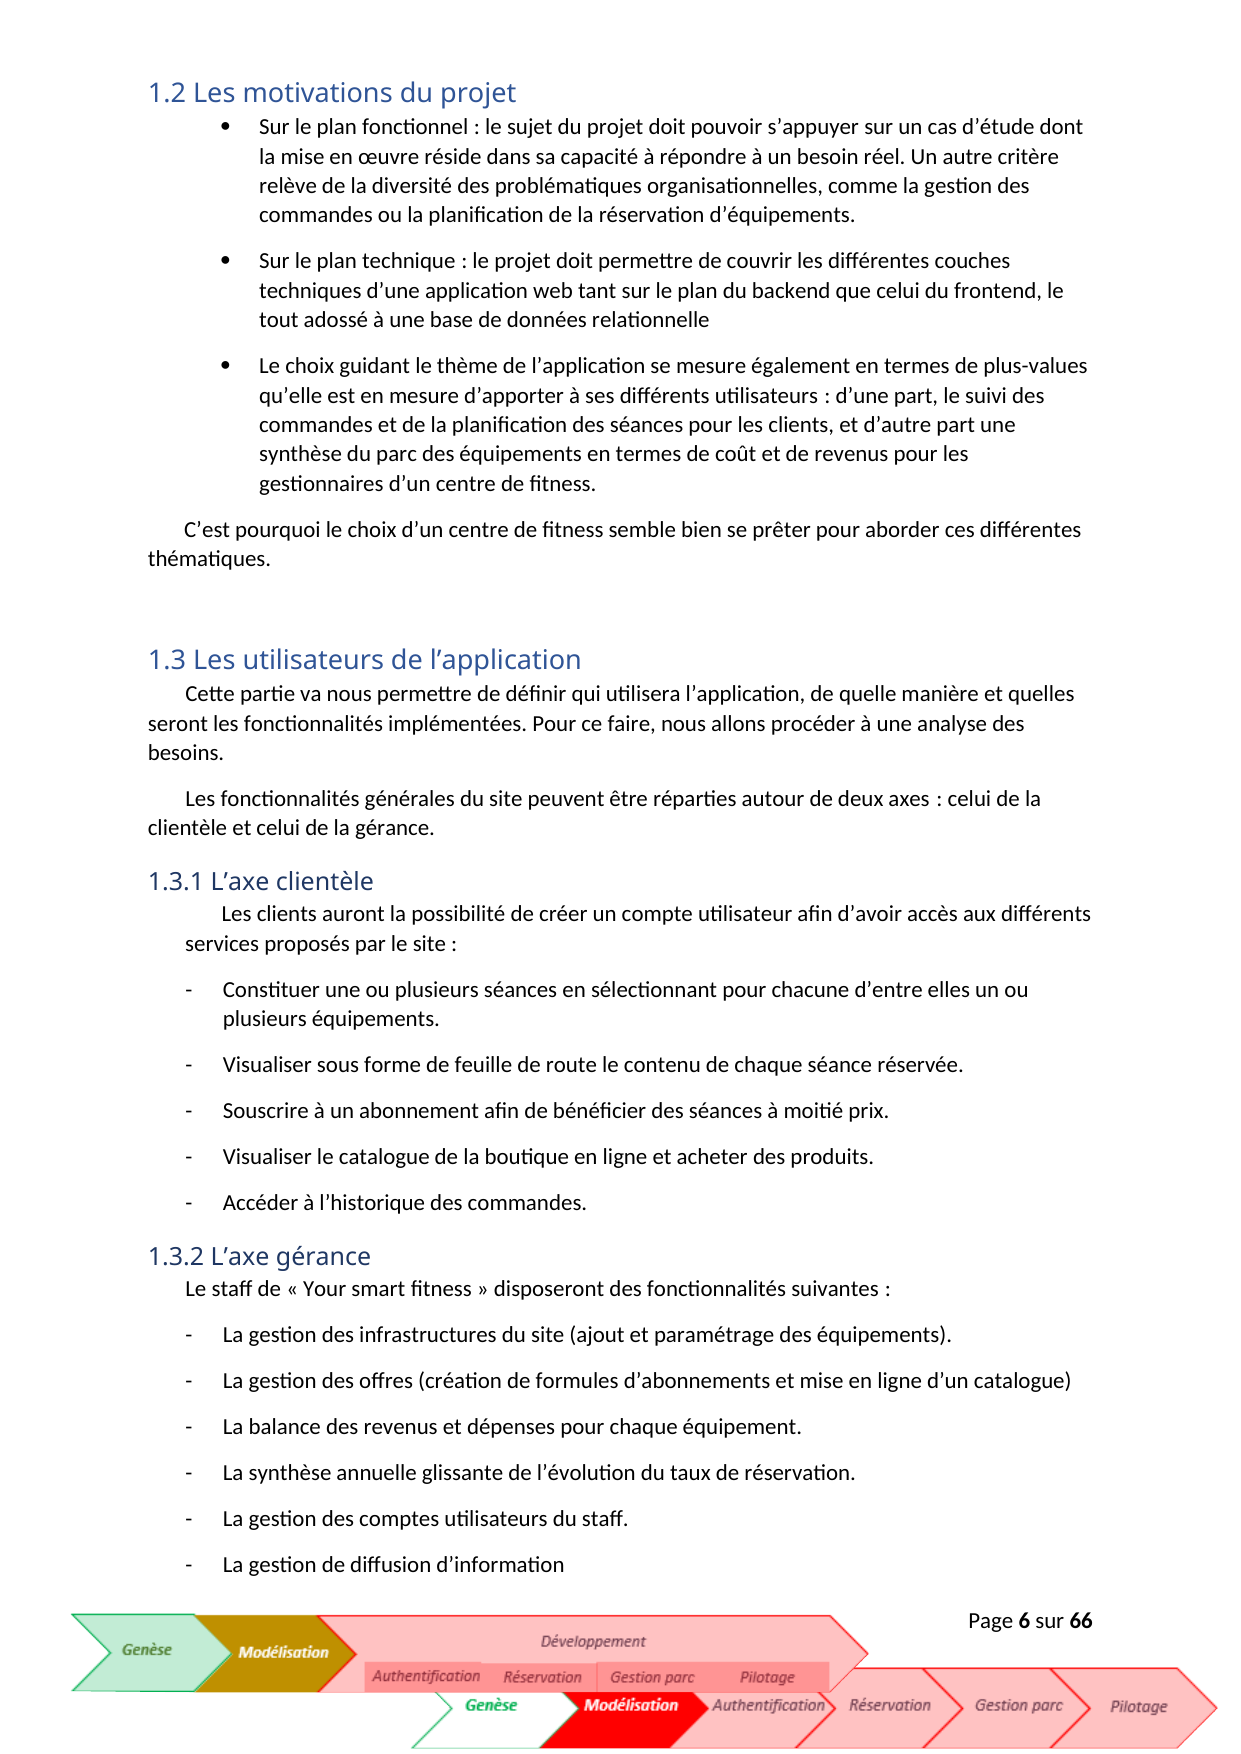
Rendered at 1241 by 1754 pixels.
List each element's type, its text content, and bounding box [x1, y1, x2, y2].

subtitle 1.3.2 L’axe gérance [148, 1238, 1092, 1273]
list La gestion des offres (création de formules d’abonnements et mise en ligne d’un catalogue) [185, 1366, 1092, 1394]
list Sur le plan technique : le projet doit permettre de couvrir les différentes couches techniques d’une application web tant sur le plan du backend que celui du frontend, le tout adossé à une base de données relationnelle [221, 247, 1092, 333]
list Sur le plan fonctionnel : le sujet du projet doit pouvoir s’appuyer sur un cas d’étude dont la mise en œuvre réside dans sa capacité à répondre à un besoin réel. Un autre critère relève de la diversité des problématiques organisationnelles, comme la gestion des commandes ou la planification de la réservation d’équipements. [221, 112, 1092, 229]
subtitle 1.2 Les motivations du projet [148, 74, 1092, 111]
list La balance des revenus et dépenses pour chaque équipement. [185, 1412, 1092, 1440]
list La synthèse annuelle glissante de l’évolution du taux de réservation. [185, 1458, 1092, 1486]
list Souscrire à un abonnement afin de bénéficier des séances à moitié prix. [185, 1096, 1092, 1124]
list C’est pourquoi le choix d’un centre de fitness semble bien se prêter pour aborder ces différentes thématiques. [148, 515, 1092, 572]
subtitle 1.3.1 L’axe clientèle [148, 864, 1092, 898]
list La gestion de diffusion d’information [185, 1551, 1092, 1578]
text Les fonctionnalités générales du site peuvent être réparties autour de deux axes : celui de la clientèle et celui de la gérance. [148, 784, 1092, 841]
text Le staff de « Your smart fitness » disposeront des fonctionnalités suivantes : [148, 1274, 1092, 1302]
list Visualiser sous forme de feuille de route le contenu de chaque séance réservée. [185, 1050, 1092, 1078]
list Le choix guidant le thème de l’application se mesure également en termes de plus-values qu’elle est en mesure d’apporter à ses différents utilisateurs : d’une part, le suivi des commandes et de la planification des séances pour les clients, et d’autre part une synthèse du parc des équipements en termes de coût et de revenus pour les gestionnaires d’un centre de fitness. [221, 351, 1092, 497]
list Constituer une ou plusieurs séances en sélectionnant pour chacune d’entre elles un ou plusieurs équipements. [185, 975, 1092, 1032]
text Cette partie va nous permettre de définir qui utilisera l’application, de quelle manière et quelles seront les fonctionnalités implémentées. Pour ce faire, nous allons procéder à une analyse des besoins. [148, 679, 1092, 766]
list Accéder à l’historique des commandes. [185, 1188, 1092, 1216]
subtitle 1.3 Les utilisateurs de l’application [148, 641, 1092, 677]
list La gestion des infrastructures du site (ajout et paramétrage des équipements). [185, 1320, 1092, 1348]
list Visualiser le catalogue de la boutique en ligne et acheter des produits. [185, 1142, 1092, 1170]
text Les clients auront la possibilité de créer un compte utilisateur afin d’avoir accès aux différents services proposés par le site : [185, 899, 1092, 957]
list La gestion des comptes utilisateurs du staff. [185, 1504, 1092, 1532]
